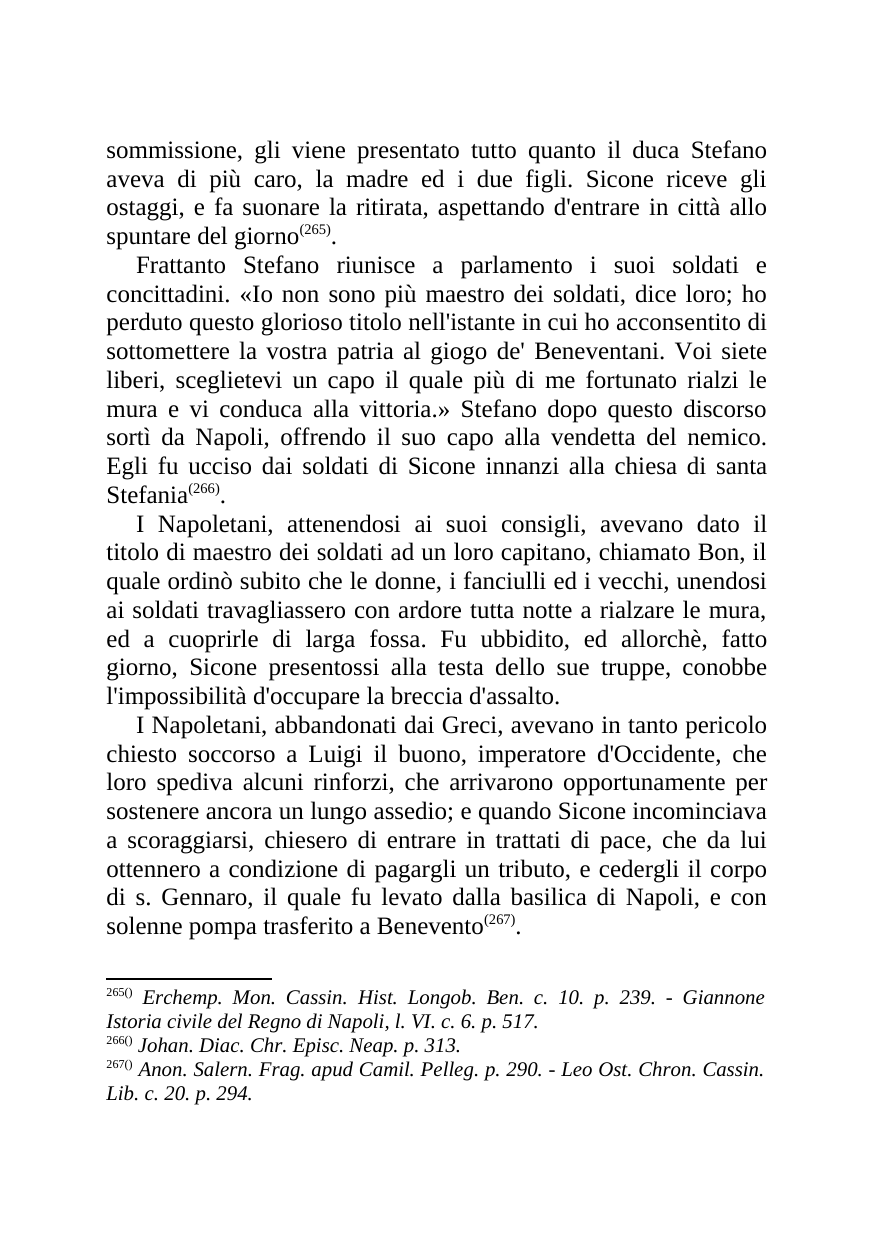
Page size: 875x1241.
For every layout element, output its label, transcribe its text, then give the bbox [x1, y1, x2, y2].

text () Erchemp. Mon. Cassin. Hist. Longob. Ben. c. 10. p. 239. - Giannone Istoria civile del Regno di Napoli, l. VI. c. 6. p. 517. [106, 985, 768, 1033]
text sommissione, gli viene presentato tutto quanto il duca Stefano aveva di più caro, la madre ed i due figli. Sicone riceve gli ostaggi, e fa suonare la ritirata, aspettando d'entrare in città allo spuntare del giorno(). [106, 135, 768, 250]
text I Napoletani, attenendosi ai suoi consigli, avevano dato il titolo di maestro dei soldati ad un loro capitano, chiamato Bon, il quale ordinò subito che le donne, i fanciulli ed i vecchi, unendosi ai soldati travagliassero con ardore tutta notte a rialzare le mura, ed a cuoprirle di larga fossa. Fu ubbidito, ed allorchè, fatto giorno, Sicone presentossi alla testa dello sue truppe, conobbe l'impossibilità d'occupare la breccia d'assalto. [106, 509, 768, 710]
text Frattanto Stefano riunisce a parlamento i suoi soldati e concittadini. «Io non sono più maestro dei soldati, dice loro; ho perduto questo glorioso titolo nell'istante in cui ho acconsentito di sottomettere la vostra patria al giogo de' Beneventani. Voi siete liberi, sceglietevi un capo il quale più di me fortunato rialzi le mura e vi conduca alla vittoria.» Stefano dopo questo discorso sortì da Napoli, offrendo il suo capo alla vendetta del nemico. Egli fu ucciso dai soldati di Sicone innanzi alla chiesa di santa Stefania(). [106, 250, 768, 509]
text I Napoletani, abbandonati dai Greci, avevano in tanto pericolo chiesto soccorso a Luigi il buono, imperatore d'Occidente, che loro spediva alcuni rinforzi, che arrivarono opportunamente per sostenere ancora un lungo assedio; e quando Sicone incominciava a scoraggiarsi, chiesero di entrare in trattati di pace, che da lui ottennero a condizione di pagargli un tributo, e cedergli il corpo di s. Gennaro, il quale fu levato dalla basilica di Napoli, e con solenne pompa trasferito a Benevento(). [106, 710, 768, 940]
text () Anon. Salern. Frag. apud Camil. Pelleg. p. 290. - Leo Ost. Chron. Cassin. Lib. c. 20. p. 294. [106, 1057, 768, 1105]
text () Johan. Diac. Chr. Episc. Neap. p. 313. [106, 1033, 768, 1057]
